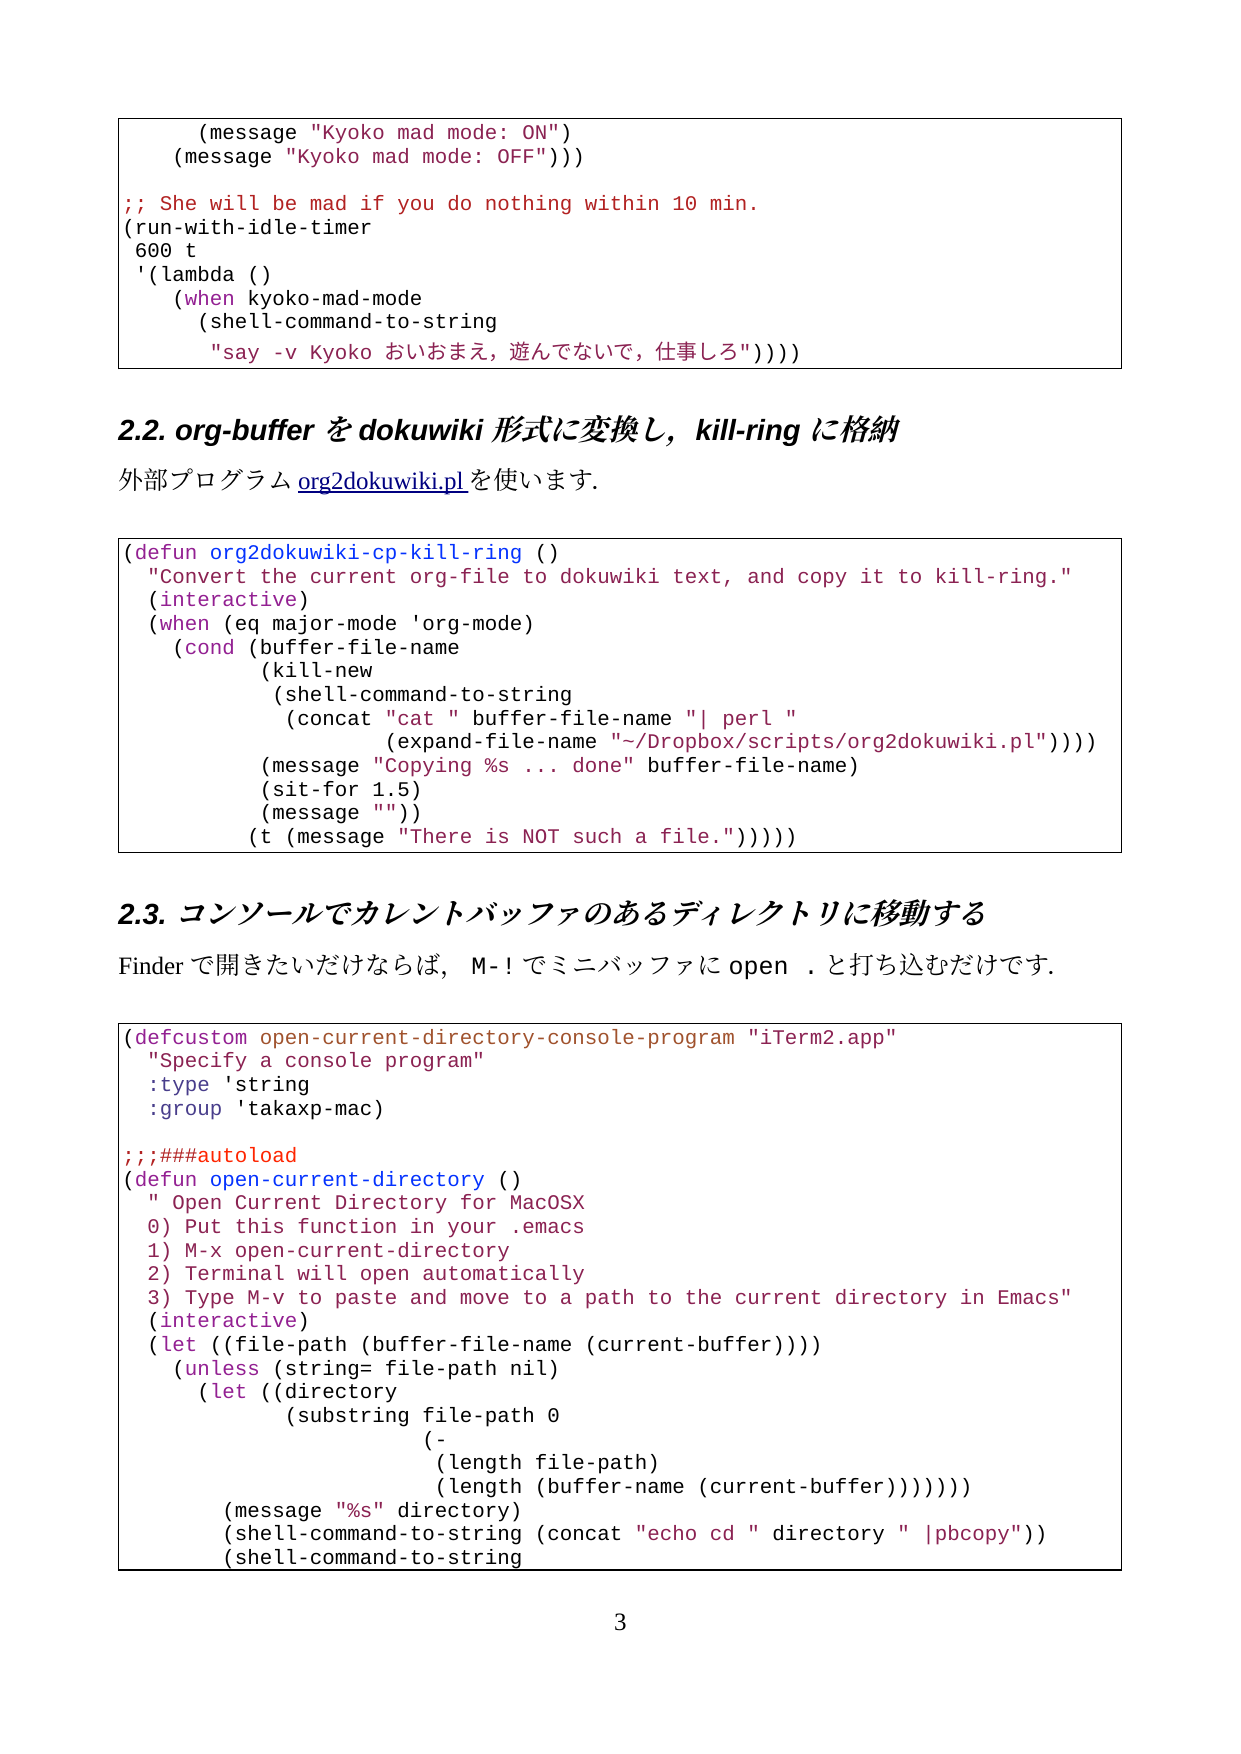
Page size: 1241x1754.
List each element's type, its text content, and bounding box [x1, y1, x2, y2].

text 2) Terminal will open automatically [119, 1259, 1121, 1283]
text ;;;###autoload [119, 1141, 1121, 1165]
subtitle コンソールでカレントバッファのあるディレクトリに移動する [118, 891, 1122, 933]
text (substring file-path 0 [119, 1401, 1121, 1425]
text (let ((directory [119, 1377, 1121, 1401]
text "Convert the current org-file to dokuwiki text, and copy it to kill-ring." [119, 562, 1121, 586]
text (unless (string= file-path nil) [119, 1354, 1121, 1377]
subtitle org-buffer を dokuwiki 形式に変換し，kill-ring に格納 [118, 407, 1122, 448]
text "Specify a console program" [119, 1046, 1121, 1070]
text (interactive) [119, 1307, 1121, 1330]
text (defcustom open-current-directory-console-program "iTerm2.app" [119, 1024, 1121, 1046]
text (interactive) [119, 586, 1121, 609]
text :type 'string [119, 1070, 1121, 1094]
text (t (message "There is NOT such a file."))))) [119, 822, 1121, 852]
text (shell-command-to-string [119, 1543, 1121, 1569]
text (kill-new [119, 656, 1121, 680]
text (message "%s" directory) [119, 1496, 1121, 1519]
text (message "Kyoko mad mode: OFF"))) [119, 142, 1121, 165]
text (shell-command-to-string (concat "echo cd " directory " |pbcopy")) [119, 1519, 1121, 1543]
text (defun org2dokuwiki-cp-kill-ring () [119, 539, 1121, 562]
text (message "")) [119, 798, 1121, 822]
text '(lambda () [119, 260, 1121, 284]
text (let ((file-path (buffer-file-name (current-buffer)))) [119, 1330, 1121, 1354]
text (length file-path) [119, 1448, 1121, 1472]
text Finder で開きたいだけならば， M-! でミニバッファに open . と打ち込むだけです． [118, 945, 1122, 1010]
text (message "Kyoko mad mode: ON") [119, 119, 1121, 142]
text :group 'takaxp-mac) [119, 1094, 1121, 1117]
text 0) Put this function in your .emacs [119, 1212, 1121, 1236]
text 外部プログラムorg2dokuwiki.plを使います． [118, 461, 1122, 526]
text (run-with-idle-timer [119, 213, 1121, 236]
text (sit-for 1.5) [119, 775, 1121, 798]
text 3) Type M-v to paste and move to a path to the current directory in Emacs" [119, 1283, 1121, 1307]
text (shell-command-to-string [119, 680, 1121, 704]
text (cond (buffer-file-name [119, 633, 1121, 656]
text (- [119, 1425, 1121, 1448]
text (expand-file-name "~/Dropbox/scripts/org2dokuwiki.pl")))) [119, 727, 1121, 751]
text (length (buffer-name (current-buffer))))))) [119, 1472, 1121, 1496]
text 600 t [119, 236, 1121, 260]
text (when (eq major-mode 'org-mode) [119, 609, 1121, 633]
text " Open Current Directory for MacOSX [119, 1188, 1121, 1212]
text (message "Copying %s ... done" buffer-file-name) [119, 751, 1121, 775]
text ;; She will be mad if you do nothing within 10 min. [119, 189, 1121, 213]
text (concat "cat " buffer-file-name "| perl " [119, 704, 1121, 727]
text (shell-command-to-string [119, 307, 1121, 331]
text (defun open-current-directory () [119, 1165, 1121, 1188]
text 1) M-x open-current-directory [119, 1236, 1121, 1259]
text "say -v Kyoko おいおまえ，遊んでないで，仕事しろ")))) [119, 331, 1121, 368]
text (when kyoko-mad-mode [119, 284, 1121, 307]
